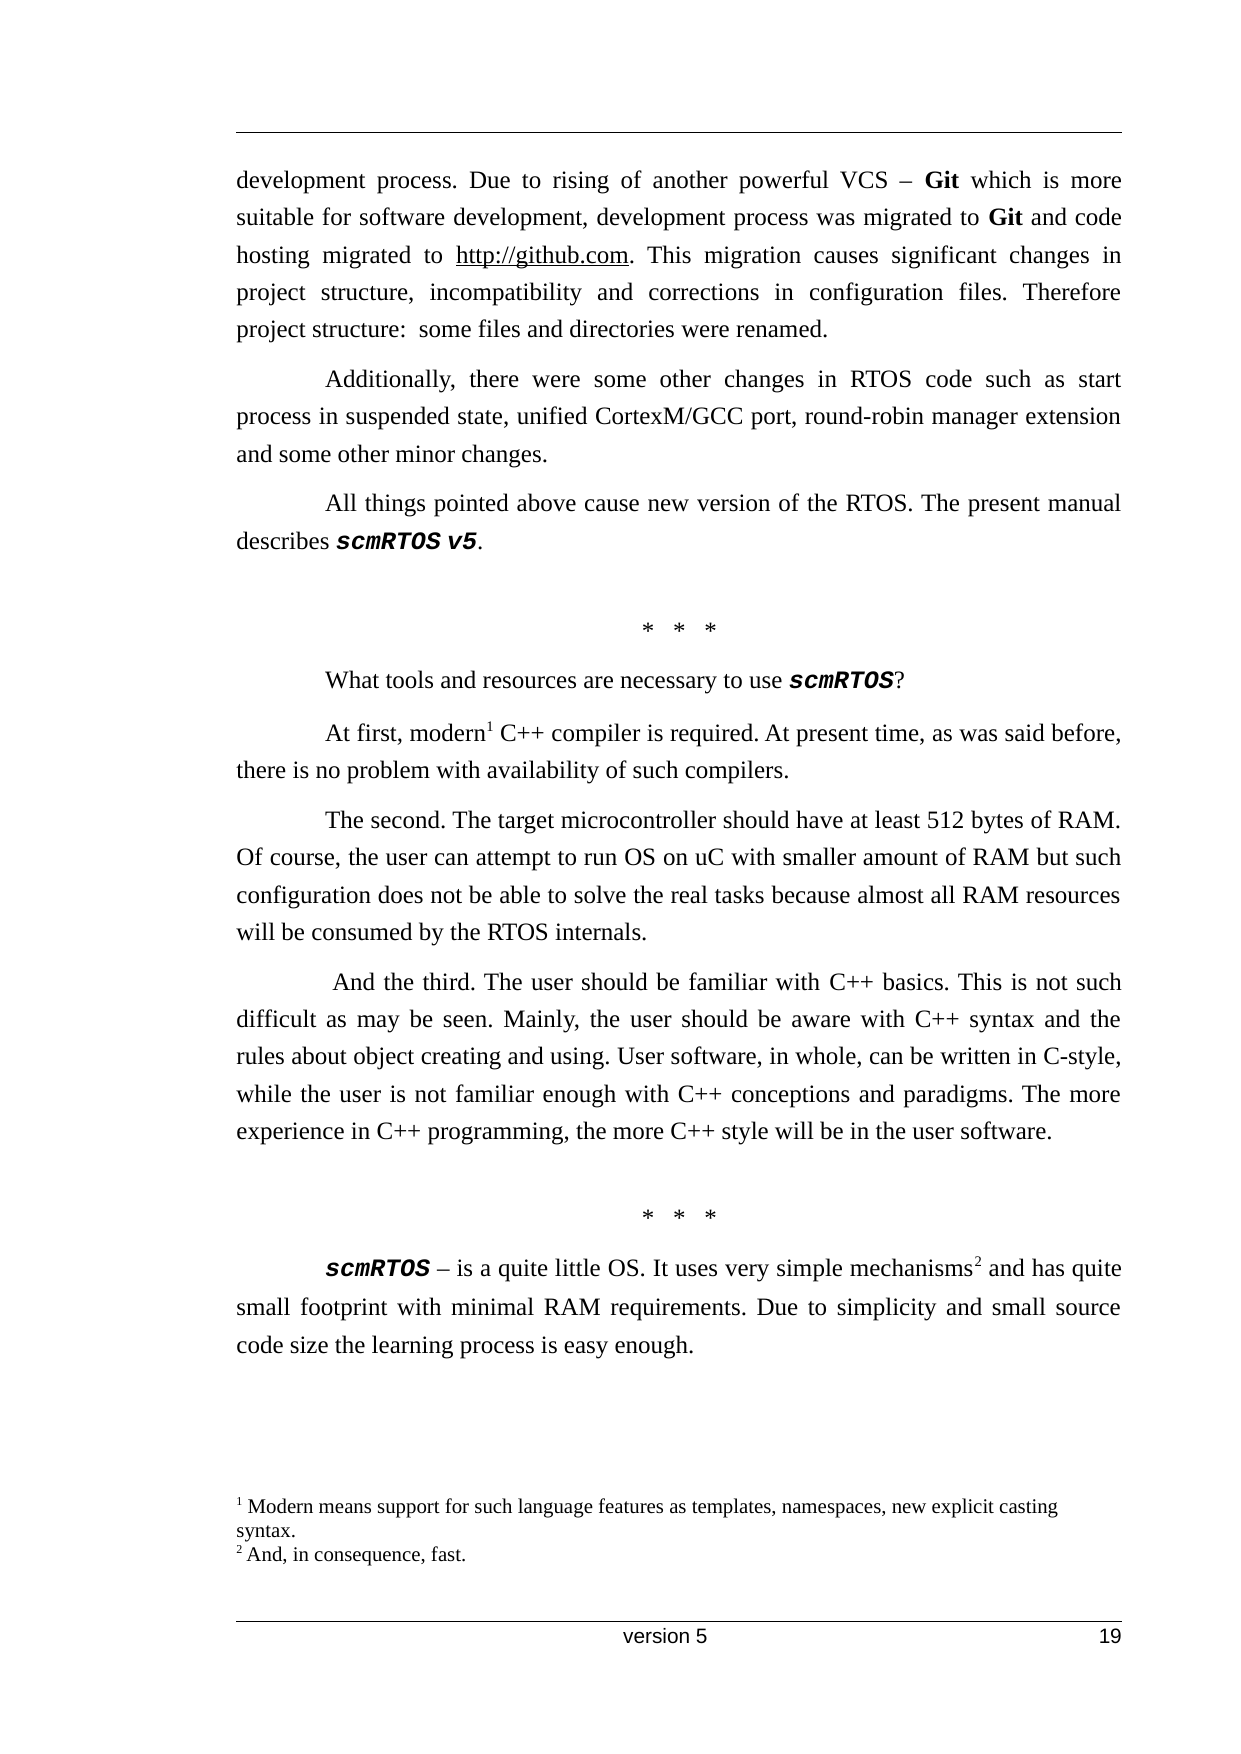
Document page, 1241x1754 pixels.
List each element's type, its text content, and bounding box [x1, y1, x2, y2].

text And the third. The user should be familiar with C++ basics. This is not such difficult as may be seen. Mainly, the user should be aware with C++ syntax and the rules about object creating and using. User software, in whole, can be written in C-style, while the user is not familiar enough with C++ conceptions and paradigms. The more experience in C++ programming, the more C++ style will be in the user software. [236, 967, 1122, 1145]
text * * * [236, 1203, 1122, 1232]
text Additionally, there were some other changes in RTOS code such as start process in suspended state, unified CortexM/GCC port, round-robin manager extension and some other minor changes. [236, 364, 1122, 467]
text * * * [236, 616, 1122, 644]
text Modern means support for such language features as templates, namespaces, new explicit casting syntax. [236, 1494, 1122, 1542]
text development process. Due to rising of another powerful VCS – Git which is more suitable for software development, development process was migrated to Git and code hosting migrated to http://github.com. This migration causes significant changes in project structure, incompatibility and corrections in configuration files. Therefore project structure: some files and directories were renamed. [236, 165, 1122, 343]
text The second. The target microcontroller should have at least 512 bytes of RAM. Of course, the user can attempt to run OS on uC with smaller amount of RAM but such configuration does not be able to solve the real tasks because almost all RAM resources will be consumed by the RTOS internals. [236, 805, 1122, 946]
text All things pointed above cause new version of the RTOS. The present manual describes scmRTOS v5. [236, 488, 1122, 557]
text At first, modern C++ compiler is required. At present time, as was said before, there is no problem with availability of such compilers. [236, 718, 1122, 784]
text scmRTOS – is a quite little OS. It uses very simple mechanisms and has quite small footprint with minimal RAM requirements. Due to simplicity and small source code size the learning process is easy enough. [236, 1253, 1122, 1358]
text And, in consequence, fast. [236, 1542, 1122, 1566]
text What tools and resources are necessary to use scmRTOS? [236, 666, 1122, 696]
